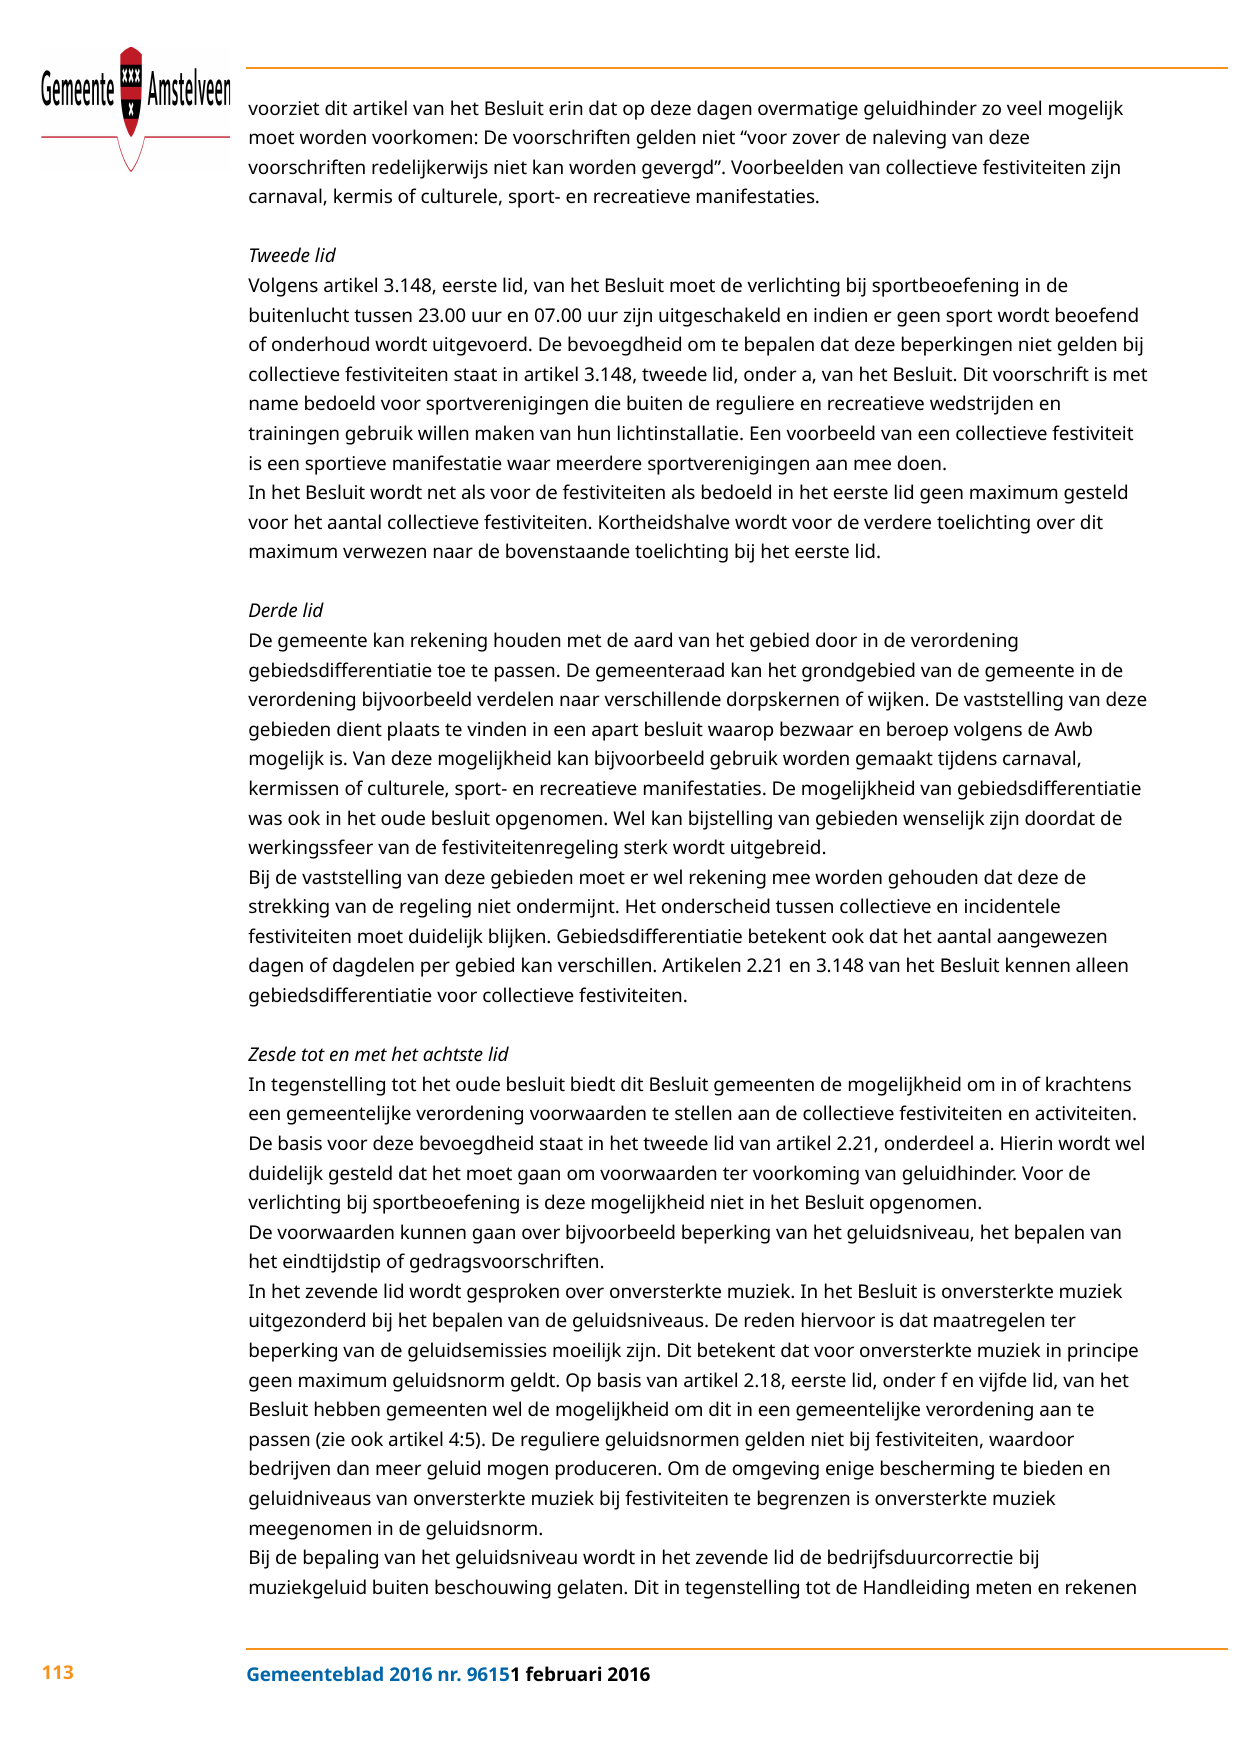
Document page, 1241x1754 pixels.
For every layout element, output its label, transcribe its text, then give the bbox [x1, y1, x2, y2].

text Zesde tot en met het achtste lid [248, 1041, 1152, 1067]
text Volgens artikel 3.148, eerste lid, van het Besluit moet de verlichting bij sportbeoefening in de buitenlucht tussen 23.00 uur en 07.00 uur zijn uitgeschakeld en indien er geen sport wordt beoefend of onderhoud wordt uitgevoerd. De bevoegdheid om te bepalen dat deze beperkingen niet gelden bij collectieve festiviteiten staat in artikel 3.148, tweede lid, onder a, van het Besluit. Dit voorschrift is met name bedoeld voor sportverenigingen die buiten de reguliere en recreatieve wedstrijden en trainingen gebruik willen maken van hun lichtinstallatie. Een voorbeeld van een collectieve festiviteit is een sportieve manifestatie waar meerdere sportverenigingen aan mee doen. [248, 272, 1152, 476]
text In tegenstelling tot het oude besluit biedt dit Besluit gemeenten de mogelijkheid om in of krachtens een gemeentelijke verordening voorwaarden te stellen aan de collectieve festiviteiten en activiteiten. De basis voor deze bevoegdheid staat in het tweede lid van artikel 2.21, onderdeel a. Hierin wordt wel duidelijk gesteld dat het moet gaan om voorwaarden ter voorkoming van geluidhinder. Voor de verlichting bij sportbeoefening is deze mogelijkheid niet in het Besluit opgenomen. [248, 1071, 1152, 1215]
picture [41, 47, 231, 172]
text In het zevende lid wordt gesproken over onversterkte muziek. In het Besluit is onversterkte muziek uitgezonderd bij het bepalen van de geluidsniveaus. De reden hiervoor is dat maatregelen ter beperking van de geluidsemissies moeilijk zijn. Dit betekent dat voor onversterkte muziek in principe geen maximum geluidsnorm geldt. Op basis van artikel 2.18, eerste lid, onder f en vijfde lid, van het Besluit hebben gemeenten wel de mogelijkheid om dit in een gemeentelijke verordening aan te passen (zie ook artikel 4:5). De reguliere geluidsnormen gelden niet bij festiviteiten, waardoor bedrijven dan meer geluid mogen produceren. Om de omgeving enige bescherming te bieden en geluidniveaus van onversterkte muziek bij festiviteiten te begrenzen is onversterkte muziek meegenomen in de geluidsnorm. [248, 1278, 1152, 1541]
text De gemeente kan rekening houden met de aard van het gebied door in de verordening gebiedsdifferentiatie toe te passen. De gemeenteraad kan het grondgebied van de gemeente in de verordening bijvoorbeeld verdelen naar verschillende dorpskernen of wijken. De vaststelling van deze gebieden dient plaats te vinden in een apart besluit waarop bezwaar en beroep volgens de Awb mogelijk is. Van deze mogelijkheid kan bijvoorbeeld gebruik worden gemaakt tijdens carnaval, kermissen of culturele, sport- en recreatieve manifestaties. De mogelijkheid van gebiedsdifferentiatie was ook in het oude besluit opgenomen. Wel kan bijstelling van gebieden wenselijk zijn doordat de werkingssfeer van de festiviteitenregeling sterk wordt uitgebreid. [248, 627, 1152, 860]
text voorziet dit artikel van het Besluit erin dat op deze dagen overmatige geluidhinder zo veel mogelijk moet worden voorkomen: De voorschriften gelden niet “voor zover de naleving van deze voorschriften redelijkerwijs niet kan worden gevergd”. Voorbeelden van collectieve festiviteiten zijn carnaval, kermis of culturele, sport- en recreatieve manifestaties. [248, 95, 1152, 209]
text Tweede lid [248, 243, 1152, 268]
text Derde lid [248, 598, 1152, 623]
text Bij de bepaling van het geluidsniveau wordt in het zevende lid de bedrijfsduurcorrectie bij muziekgeluid buiten beschouwing gelaten. Dit in tegenstelling tot de Handleiding meten en rekenen [248, 1544, 1152, 1600]
text In het Besluit wordt net als voor de festiviteiten als bedoeld in het eerste lid geen maximum gesteld voor het aantal collectieve festiviteiten. Kortheidshalve wordt voor de verdere toelichting over dit maximum verwezen naar de bovenstaande toelichting bij het eerste lid. [248, 479, 1152, 564]
text De voorwaarden kunnen gaan over bijvoorbeeld beperking van het geluidsniveau, het bepalen van het eindtijdstip of gedragsvoorschriften. [248, 1219, 1152, 1274]
text Bij de vaststelling van deze gebieden moet er wel rekening mee worden gehouden dat deze de strekking van de regeling niet ondermijnt. Het onderscheid tussen collectieve en incidentele festiviteiten moet duidelijk blijken. Gebiedsdifferentiatie betekent ook dat het aantal aangewezen dagen of dagdelen per gebied kan verschillen. Artikelen 2.21 en 3.148 van het Besluit kennen alleen gebiedsdifferentiatie voor collectieve festiviteiten. [248, 864, 1152, 1008]
